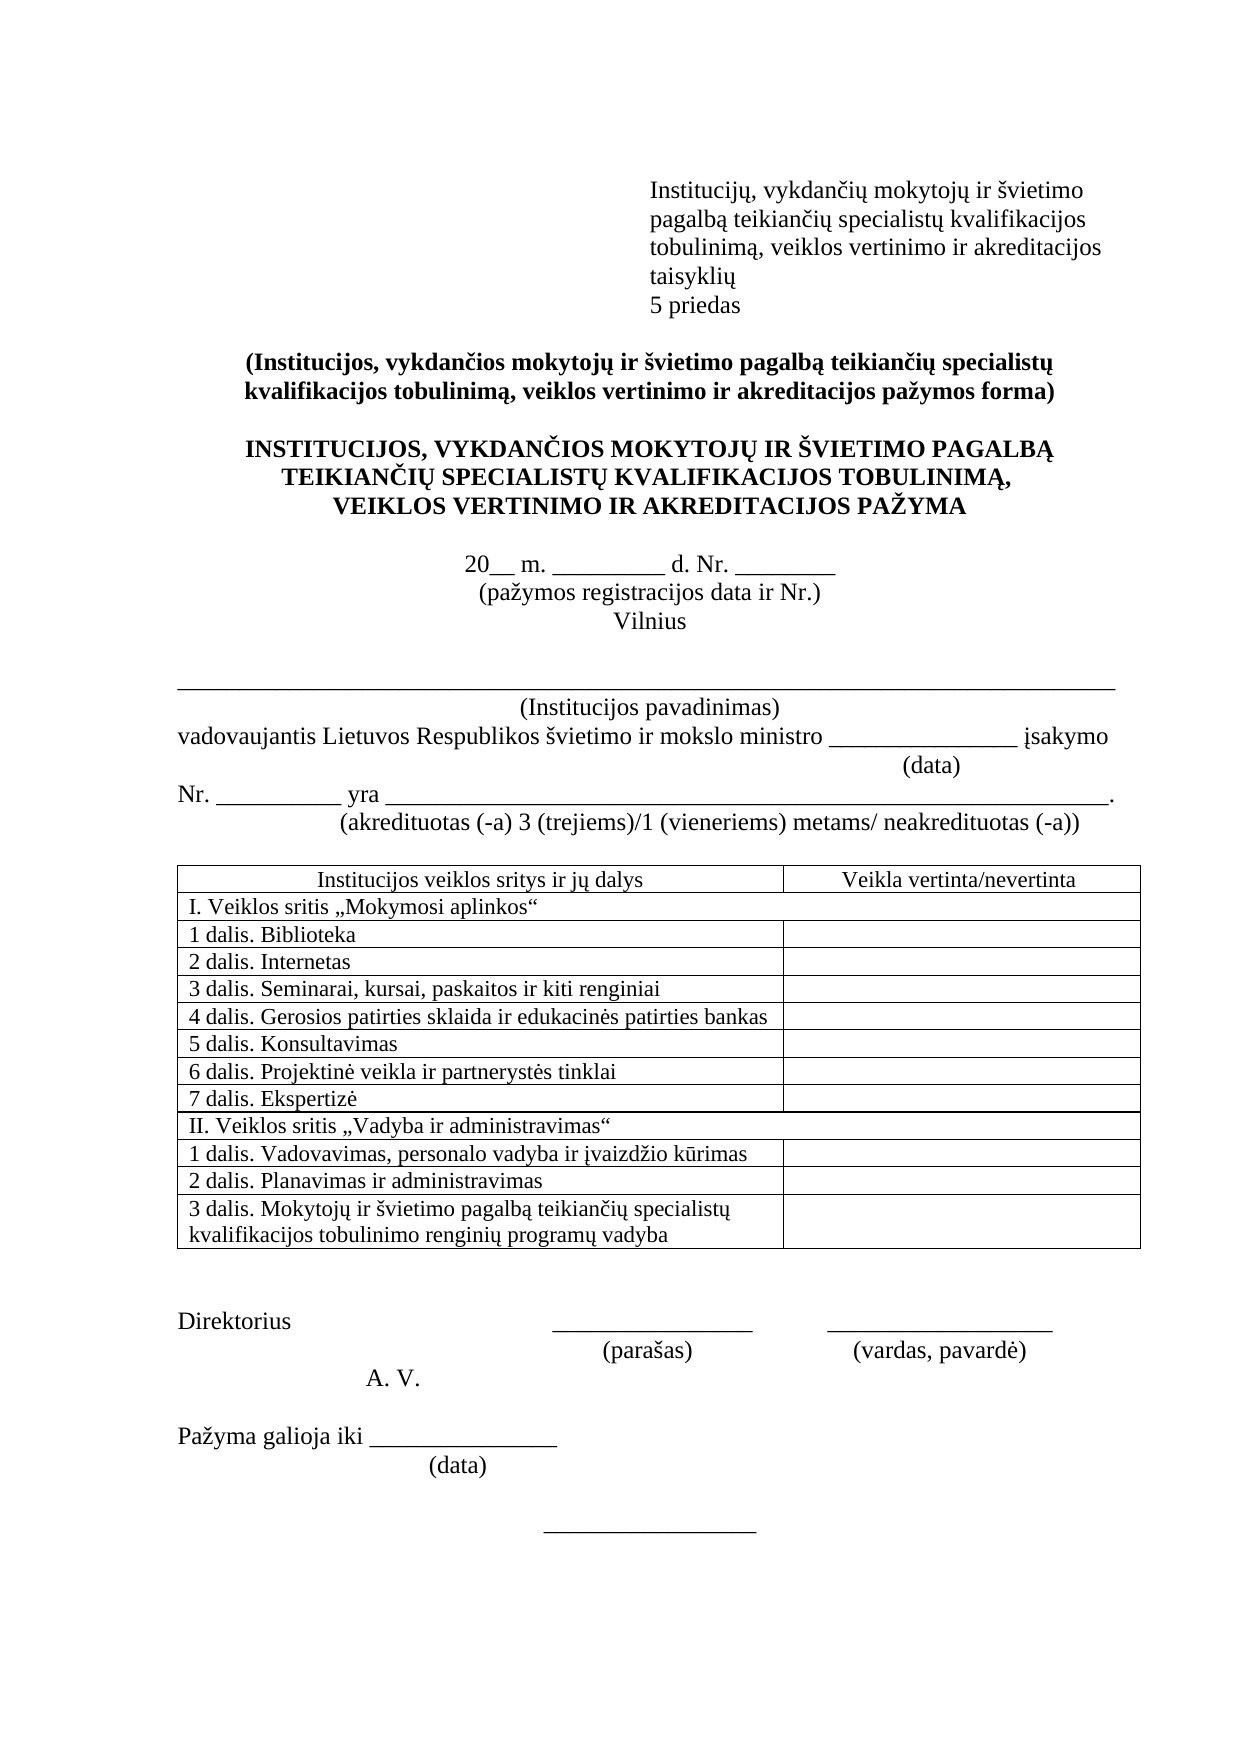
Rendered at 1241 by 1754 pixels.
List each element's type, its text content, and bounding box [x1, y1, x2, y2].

table_cell 1 dalis. Biblioteka [178, 921, 783, 947]
table_cell 6 dalis. Projektinė veikla ir partnerystės tinklai [178, 1058, 783, 1084]
table_cell 7 dalis. Ekspertizė [178, 1085, 783, 1111]
text tobulinimą, veiklos vertinimo ir akreditacijos [649, 232, 1122, 261]
text (data) [902, 750, 1122, 779]
text 5 priedas [649, 290, 1122, 319]
text vadovaujantis Lietuvos Respublikos švietimo ir mokslo ministro įsakymo [177, 721, 1122, 750]
text 20__ m. _________ d. Nr. ________ [177, 549, 1122, 577]
table_cell [784, 976, 1140, 1002]
table_cell [784, 1030, 1140, 1057]
text taisyklių [649, 261, 1122, 290]
text INSTITUCIJOS, VYKDANČIOS MOKYTOJŲ IR ŠVIETIMO PAGALBĄ TEIKIANČIŲ SPECIALISTŲ KVALIFIKACIJOS TOBULINIMĄ, VEIKLOS VERTINIMO IR AKREDITACIJOS PAŽYMA [177, 434, 1122, 520]
text (data) [177, 1450, 1122, 1478]
table_cell [784, 1167, 1140, 1194]
text Institucijų, vykdančių mokytojų ir švietimo [649, 175, 1122, 204]
table_cell II. Veiklos sritis „Vadyba ir administravimas“ [178, 1113, 1140, 1139]
text Direktorius ________________ __________________ [177, 1306, 1122, 1335]
table_cell [784, 921, 1140, 947]
text (Institucijos, vykdančios mokytojų ir švietimo pagalbą teikiančių specialistų kvalifikacijos tobulinimą, veiklos vertinimo ir akreditacijos pažymos forma) [177, 347, 1122, 405]
table_cell 1 dalis. Vadovavimas, personalo vadyba ir įvaizdžio kūrimas [178, 1140, 783, 1166]
text (Institucijos pavadinimas) [177, 692, 1122, 721]
table_cell 5 dalis. Konsultavimas [178, 1030, 783, 1057]
text Vilnius [177, 606, 1122, 635]
table_cell [784, 948, 1140, 974]
table_header Institucijos veiklos sritys ir jų dalys [178, 866, 783, 892]
text (akredituotas (-a) 3 (trejiems)/1 (vieneriems) metams/ neakredituotas (-a)) [177, 807, 1122, 836]
table_cell 4 dalis. Gerosios patirties sklaida ir edukacinės patirties bankas [178, 1003, 783, 1029]
table_cell 3 dalis. Mokytojų ir švietimo pagalbą teikiančių specialistų kvalifikacijos tobulinimo renginių programų vadyba [178, 1195, 783, 1247]
table_cell 2 dalis. Internetas [178, 948, 783, 974]
table_header Veikla vertinta/nevertinta [784, 866, 1140, 892]
table_cell 2 dalis. Planavimas ir administravimas [178, 1167, 783, 1194]
text _________________ [177, 1507, 1122, 1536]
table_cell [784, 1058, 1140, 1084]
text Pažyma galioja iki _______________ [177, 1421, 1122, 1450]
table_cell [784, 1085, 1140, 1111]
text (pažymos registracijos data ir Nr.) [177, 577, 1122, 606]
text (parašas) (vardas, pavardė) [177, 1335, 1122, 1363]
text pagalbą teikiančių specialistų kvalifikacijos [649, 204, 1122, 232]
table_cell [784, 1140, 1140, 1166]
text A. V. [177, 1363, 1122, 1392]
table_cell 3 dalis. Seminarai, kursai, paskaitos ir kiti renginiai [178, 976, 783, 1002]
table_cell I. Veiklos sritis „Mokymosi aplinkos“ [178, 893, 1140, 920]
table_cell [784, 1003, 1140, 1029]
text _ [177, 664, 1122, 692]
text Nr. __________ yra . [177, 779, 1122, 807]
table_cell [784, 1195, 1140, 1247]
